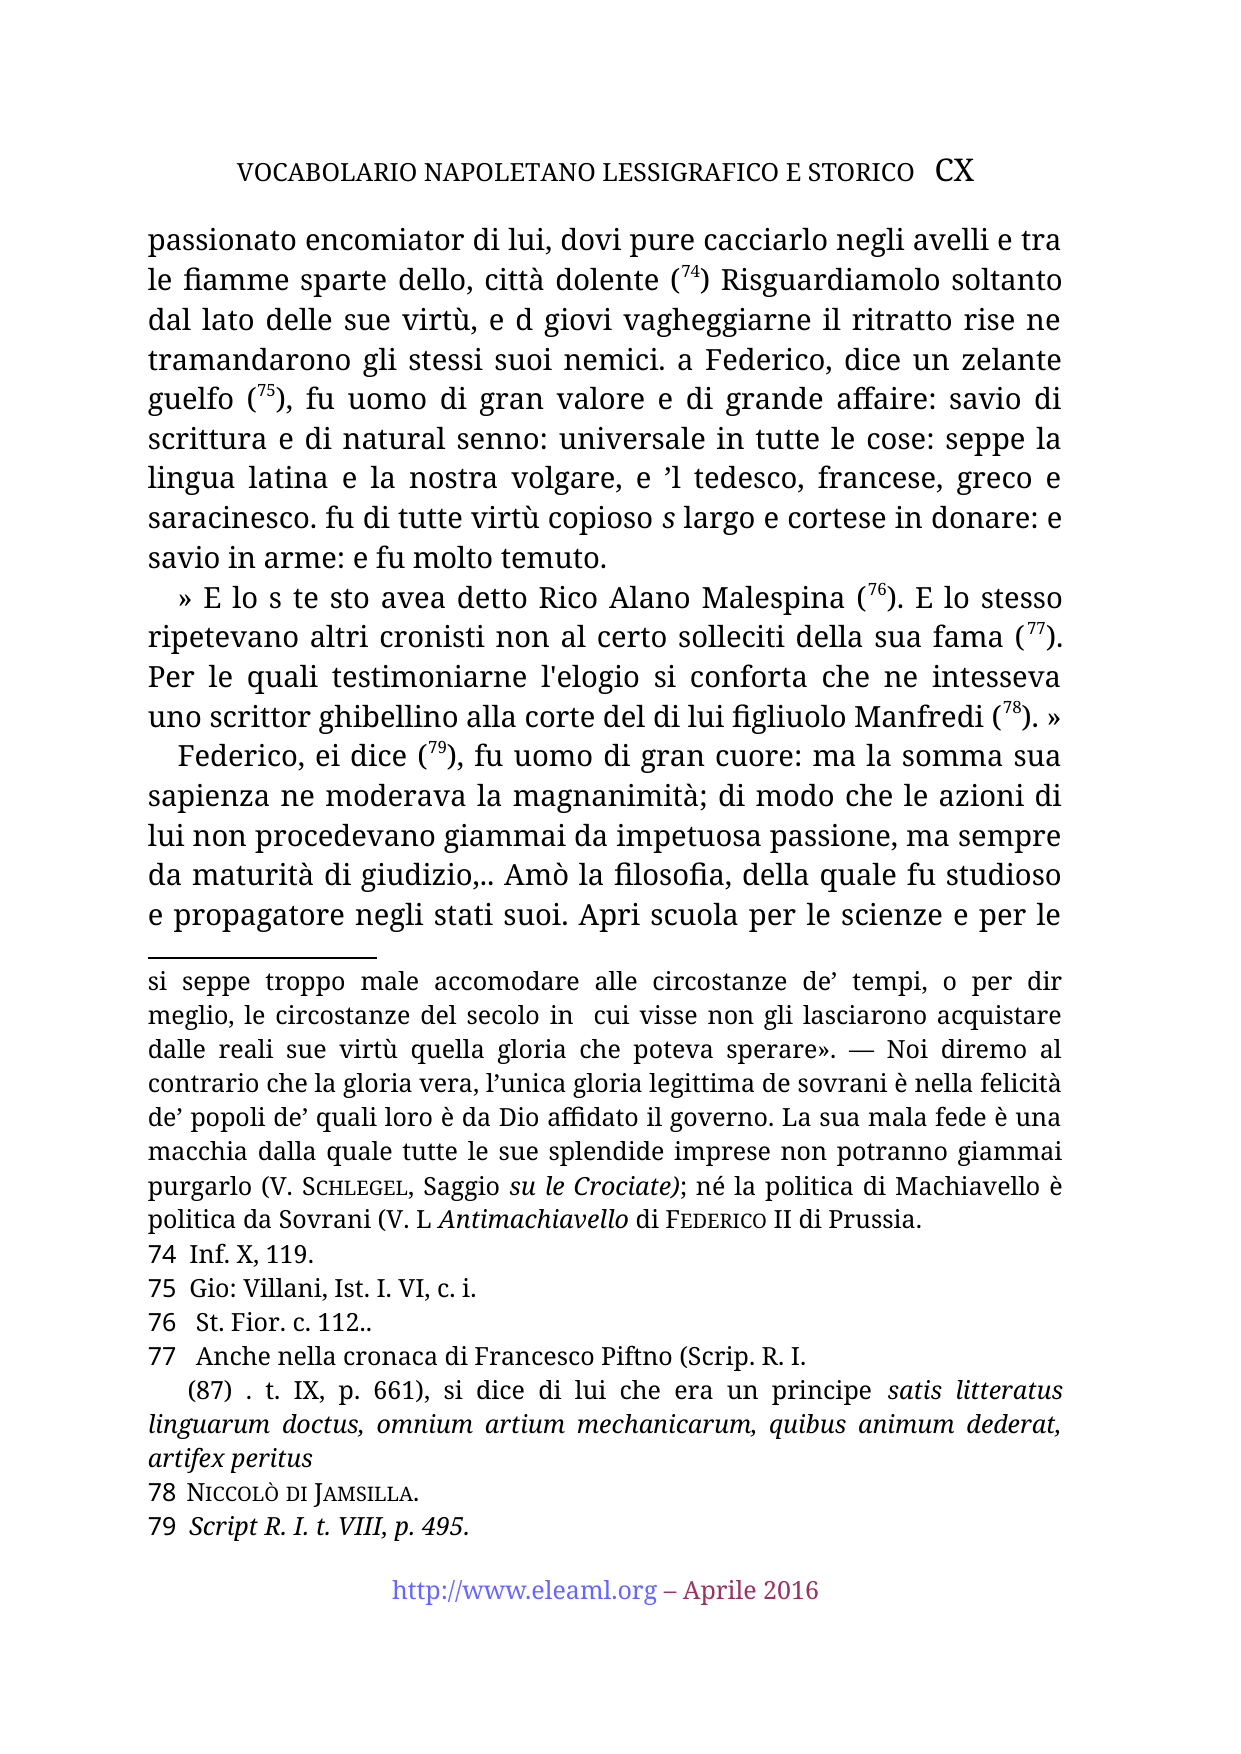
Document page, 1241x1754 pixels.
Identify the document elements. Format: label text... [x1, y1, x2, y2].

text (87) . t. IX, p. 661), si dice di lui che era un principe satis litteratus linguarum doctus, omnium artium mechanicarum, quibus animum dederat, artifex peritus [148, 1372, 1063, 1475]
text si seppe troppo male accomodare alle circostanze de’ tempi, o per dir meglio, le circostanze del secolo in cui visse non gli lasciarono acquistare dalle reali sue virtù quella gloria che poteva sperare». — Noi diremo al contrario che la gloria vera, l’unica gloria legittima de sovrani è nella felicità de’ popoli de’ quali loro è da Dio affidato il governo. La sua mala fede è una macchia dalla quale tutte le sue splendide imprese non potranno giammai purgarlo (V. Schlegel, Saggio su le Crociate); né la politica di Machiavello è politica da Sovrani (V. L Antimachiavello di Federico II di Prussia. [148, 964, 1063, 1236]
text » E lo s te sto avea detto Rico Alano Malespina (). E lo stesso ripetevano altri cronisti non al certo solleciti della sua fama (). Per le quali testimoniarne l'elogio si conforta che ne intesseva uno scrittor ghibellino alla corte del di lui figliuolo Manfredi (). » [148, 577, 1063, 736]
text Gio: Villani, Ist. I. VI, c. i. [148, 1270, 1063, 1304]
text St. Fior. c. 112.. [148, 1304, 1063, 1338]
text Niccolò di Jamsilla. [148, 1475, 1063, 1509]
text Federico, ei dice (), fu uomo di gran cuore: ma la somma sua sapienza ne moderava la magnanimità; di modo che le azioni di lui non procedevano giammai da impetuosa passione, ma sempre da maturità di giudizio,.. Amò la filosofia, della quale fu studioso e propagatore negli stati suoi. Apri scuola per le scienze e per le [148, 736, 1063, 934]
text Anche nella cronaca di Francesco Piftno (Scrip. R. I. [148, 1338, 1063, 1372]
text passionato encomiator di lui, dovi pure cacciarlo negli avelli e tra le fiamme sparte dello, città dolente () Risguardiamolo soltanto dal lato delle sue virtù, e d giovi vagheggiarne il ritratto rise ne tramandarono gli stessi suoi nemici. a Federico, dice un zelante guelfo (), fu uomo di gran valore e di grande affaire: savio di scrittura e di natural senno: universale in tutte le cose: seppe la lingua latina e la nostra volgare, e ’l tedesco, francese, greco e saracinesco. fu di tutte virtù copioso s largo e cortese in donare: e savio in arme: e fu molto temuto. [148, 220, 1063, 577]
text Inf. X, 119. [148, 1236, 1063, 1270]
text Script R. I. t. VIII, p. 495. [148, 1509, 1063, 1543]
